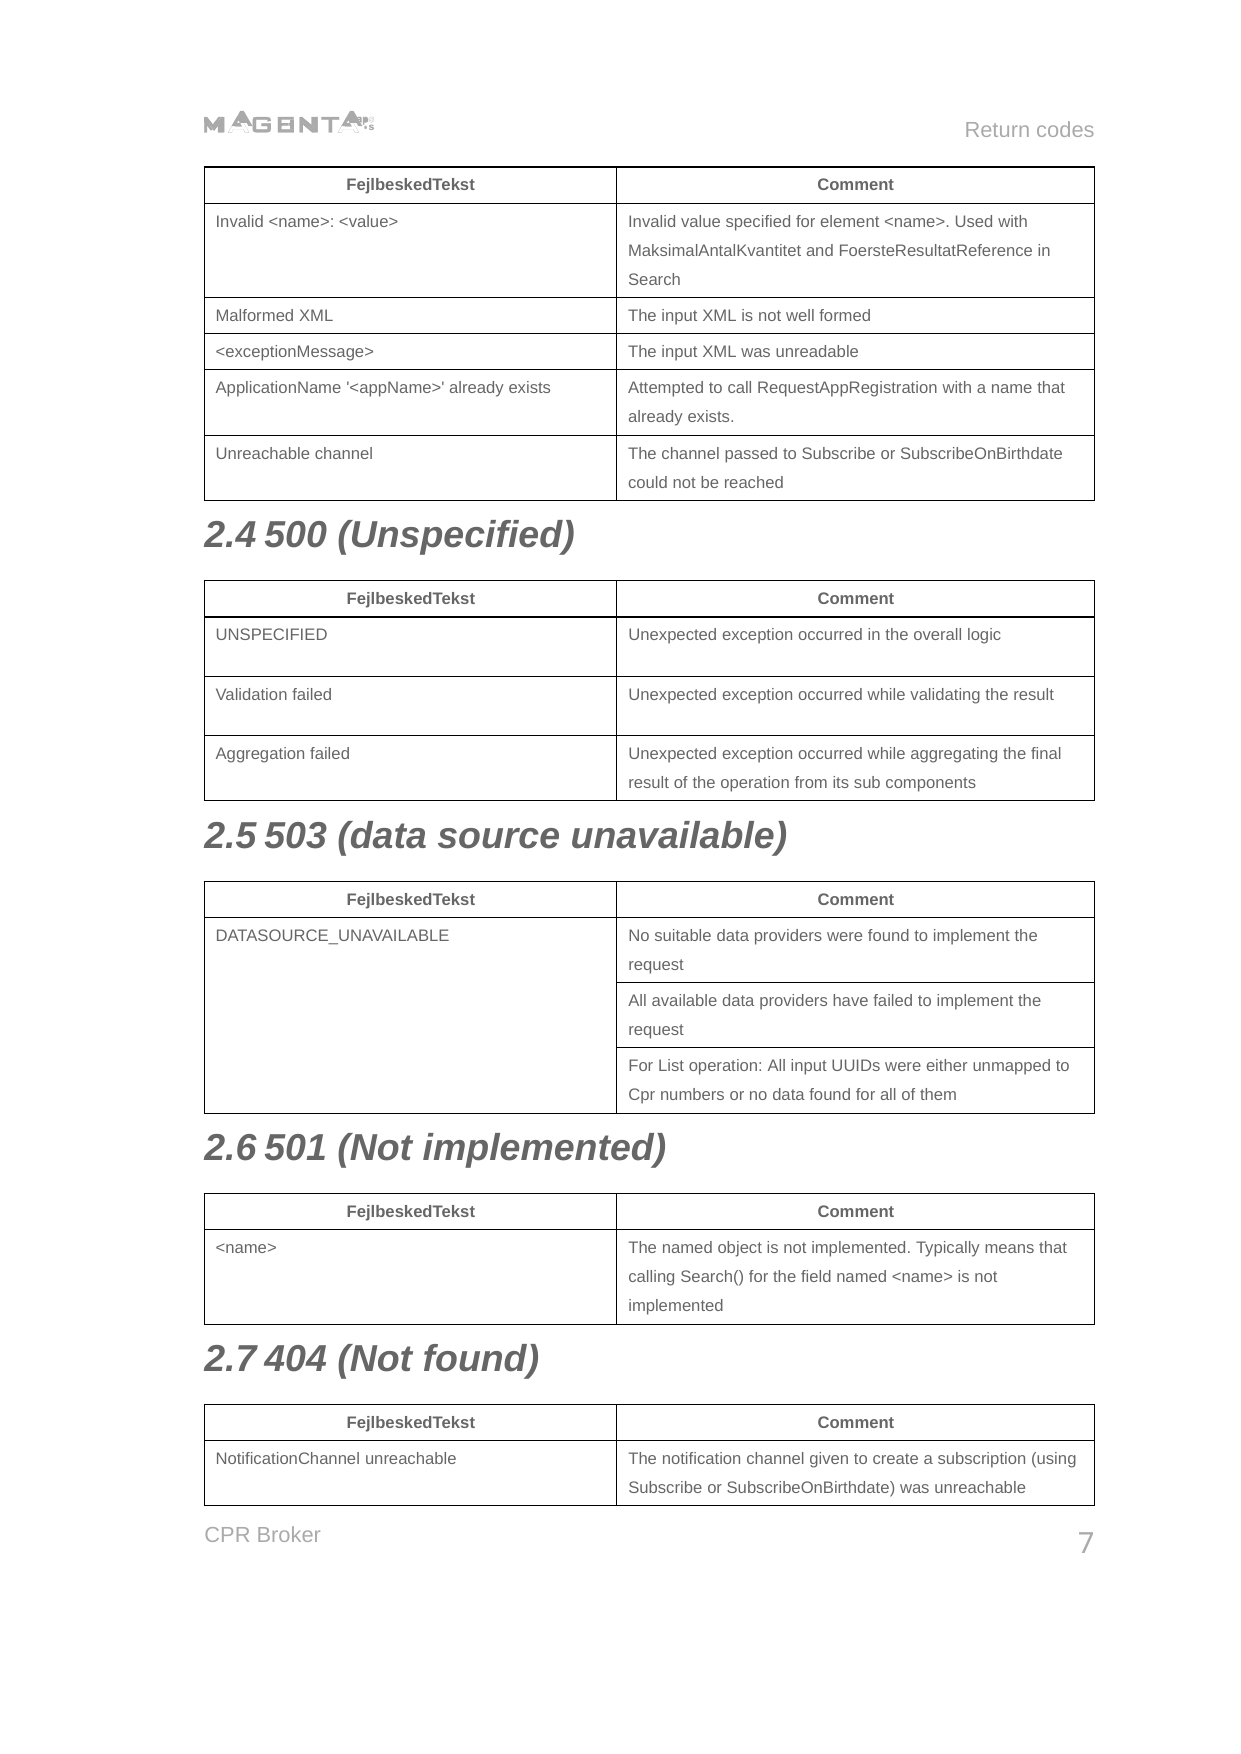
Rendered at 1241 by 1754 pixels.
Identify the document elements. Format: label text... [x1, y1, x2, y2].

table_cell ApplicationName '<appName>' already exists [205, 370, 616, 435]
table_cell The channel passed to Subscribe or SubscribeOnBirthdate could not be reached [617, 436, 1094, 500]
table_cell Invalid value specified for element <name>. Used with MaksimalAntalKvantitet and FoersteResultatReference in Search [617, 204, 1094, 297]
table_cell All available data providers have failed to implement the request [617, 983, 1094, 1047]
table_cell Unexpected exception occurred in the overall logic [617, 618, 1094, 676]
table_header Comment [617, 1194, 1094, 1229]
table_cell Malformed XML [205, 298, 616, 333]
table_cell NotificationChannel unreachable [205, 1441, 616, 1505]
subtitle 500 (Unspecified) [204, 501, 1094, 559]
table_cell Unreachable channel [205, 436, 616, 500]
table_cell UNSPECIFIED [205, 618, 616, 676]
table_header Comment [617, 1405, 1094, 1440]
table_cell <exceptionMessage> [205, 334, 616, 369]
table_cell Attempted to call RequestAppRegistration with a name that already exists. [617, 370, 1094, 435]
subtitle 503 (data source unavailable) [204, 801, 1094, 860]
table_cell The notification channel given to create a subscription (using Subscribe or SubscribeOnBirthdate) was unreachable [617, 1441, 1094, 1505]
table_cell DATASOURCE_UNAVAILABLE [205, 918, 616, 1113]
table_header FejlbeskedTekst [205, 882, 616, 917]
table_header FejlbeskedTekst [205, 1405, 616, 1440]
subtitle 404 (Not found) [204, 1325, 1094, 1383]
table_cell Validation failed [205, 677, 616, 735]
table_cell For List operation: All input UUIDs were either unmapped to Cpr numbers or no data found for all of them [617, 1048, 1094, 1113]
table_cell The named object is not implemented. Typically means that calling Search() for the field named <name> is not implemented [617, 1230, 1094, 1323]
table_header FejlbeskedTekst [205, 168, 616, 203]
table_cell No suitable data providers were found to implement the request [617, 918, 1094, 982]
table_header FejlbeskedTekst [205, 581, 616, 616]
table_cell Invalid <name>: <value> [205, 204, 616, 297]
table_cell The input XML is not well formed [617, 298, 1094, 333]
table_header FejlbeskedTekst [205, 1194, 616, 1229]
table_header Comment [617, 168, 1094, 203]
subtitle 501 (Not implemented) [204, 1114, 1094, 1172]
table_cell Unexpected exception occurred while aggregating the final result of the operation from its sub components [617, 736, 1094, 800]
table_cell <name> [205, 1230, 616, 1323]
table_header Comment [617, 882, 1094, 917]
table_header Comment [617, 581, 1094, 616]
table_cell Unexpected exception occurred while validating the result [617, 677, 1094, 735]
table_cell Aggregation failed [205, 736, 616, 800]
table_cell The input XML was unreadable [617, 334, 1094, 369]
